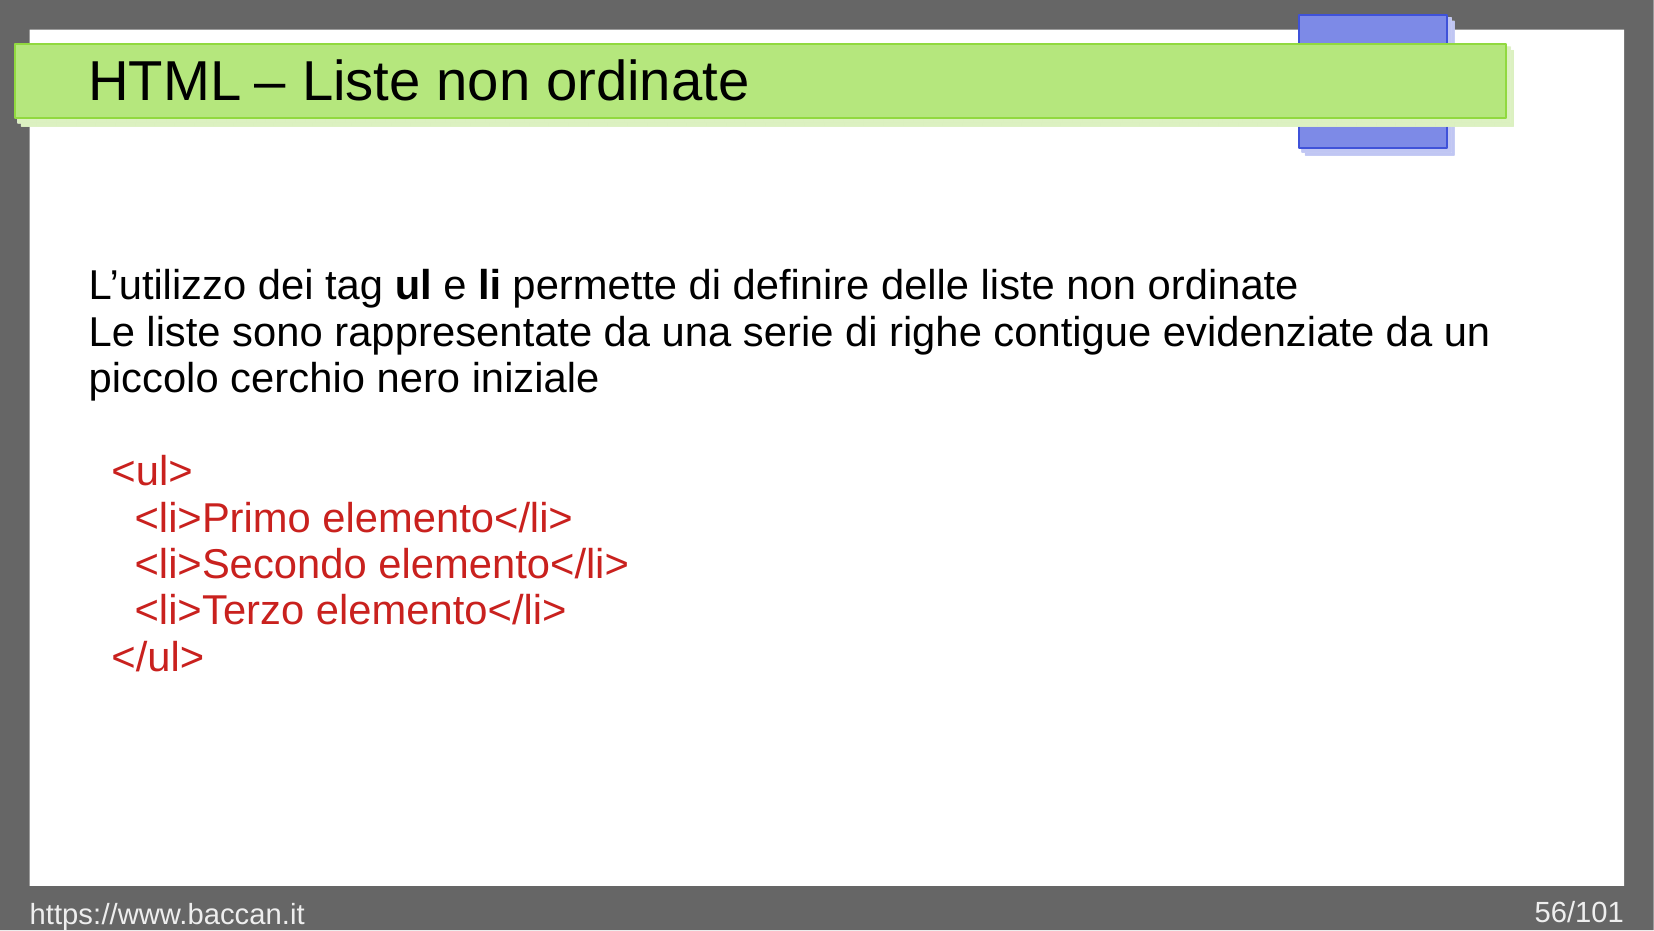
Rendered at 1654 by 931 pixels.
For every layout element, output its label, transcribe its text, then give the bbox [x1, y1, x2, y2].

text_box L’utilizzo dei tag ul e li permette di definire delle liste non ordinate Le liste sono rappresentate da una serie di righe contigue evidenziate da un piccolo cerchio nero iniziale <ul> <li>Primo elemento</li> <li>Secondo elemento</li> <li>Terzo elemento</li> </ul> [88, 113, 1565, 876]
title HTML – Liste non ordinate [88, 44, 1506, 113]
